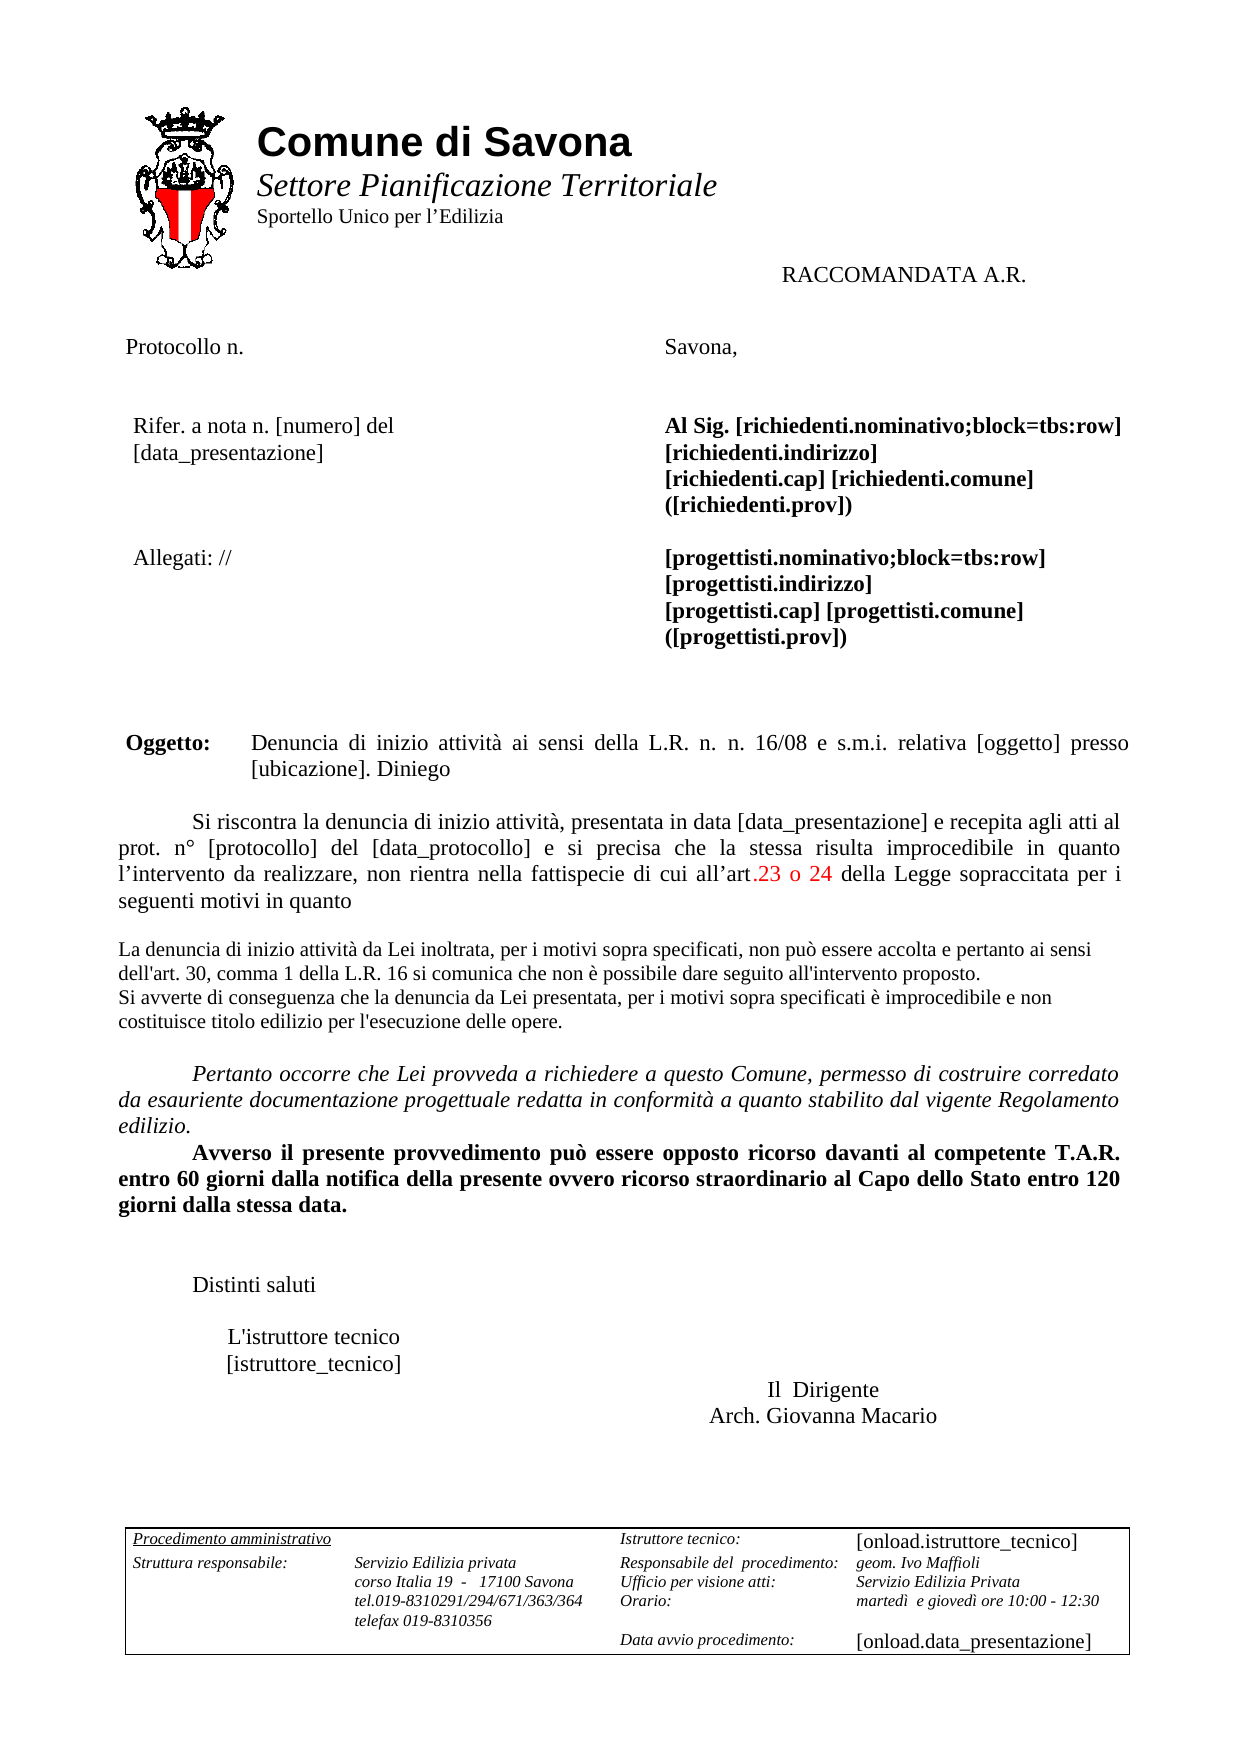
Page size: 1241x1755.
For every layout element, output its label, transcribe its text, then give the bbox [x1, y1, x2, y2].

text Si riscontra la denuncia di inizio attività, presentata in data [data_presentazione] e recepita agli atti al prot. n° [protocollo] del [data_protocollo] e si precisa che la stessa risulta improcedibile in quanto l’intervento da realizzare, non rientra nella fattispecie di cui all’art.23 o 24 della Legge sopraccitata per i seguenti motivi in quanto [118, 808, 1122, 913]
table_header L'istruttore tecnico [istruttore_tecnico] [118, 1323, 509, 1376]
text Avverso il presente provvedimento può essere opposto ricorso davanti al competente T.A.R. entro 60 giorni dalla notifica della presente ovvero ricorso straordinario al Capo dello Stato entro 120 giorni dalla stessa data. [118, 1139, 1122, 1218]
table_cell Allegati: // [126, 544, 484, 676]
table_cell [118, 1376, 509, 1429]
table_header Denuncia di inizio attività ai sensi della L.R. n. n. 16/08 e s.m.i. relativa [oggetto] presso [ubicazione]. Diniego [244, 729, 1137, 781]
table_cell [progettisti.nominativo;block=tbs:row] [progettisti.indirizzo] [progettisti.cap] [progettisti.comune] ([progettisti.prov]) [657, 544, 1144, 676]
text Distinti saluti [118, 1271, 1122, 1297]
table_header [509, 1323, 1137, 1376]
table_cell Il Dirigente Arch. Giovanna Macario [509, 1376, 1137, 1429]
table_header [485, 413, 657, 544]
text Pertanto occorre che Lei provveda a richiedere a questo Comune, permesso di costruire corredato da esauriente documentazione progettuale redatta in conformità a quanto stabilito dal vigente Regolamento edilizio. [118, 1060, 1122, 1139]
table_header Rifer. a nota n. [numero] del [data_presentazione] [126, 413, 484, 544]
table_header Al Sig. [richiedenti.nominativo;block=tbs:row] [richiedenti.indirizzo] [richiedenti.cap] [richiedenti.comune] ([richiedenti.prov]) [657, 413, 1144, 544]
table_header Protocollo n. [118, 333, 657, 360]
table_header Oggetto: [118, 729, 243, 781]
table_header Savona, [657, 333, 1137, 360]
table_cell [485, 544, 657, 676]
text La denuncia di inizio attività da Lei inoltrata, per i motivi sopra specificati, non può essere accolta e pertanto ai sensi dell'art. 30, comma 1 della L.R. 16 si comunica che non è possibile dare seguito all'intervento proposto. [118, 937, 1122, 985]
text Si avverte di conseguenza che la denuncia da Lei presentata, per i motivi sopra specificati è improcedibile e non costituisce titolo edilizio per l'esecuzione delle opere. [118, 985, 1122, 1033]
